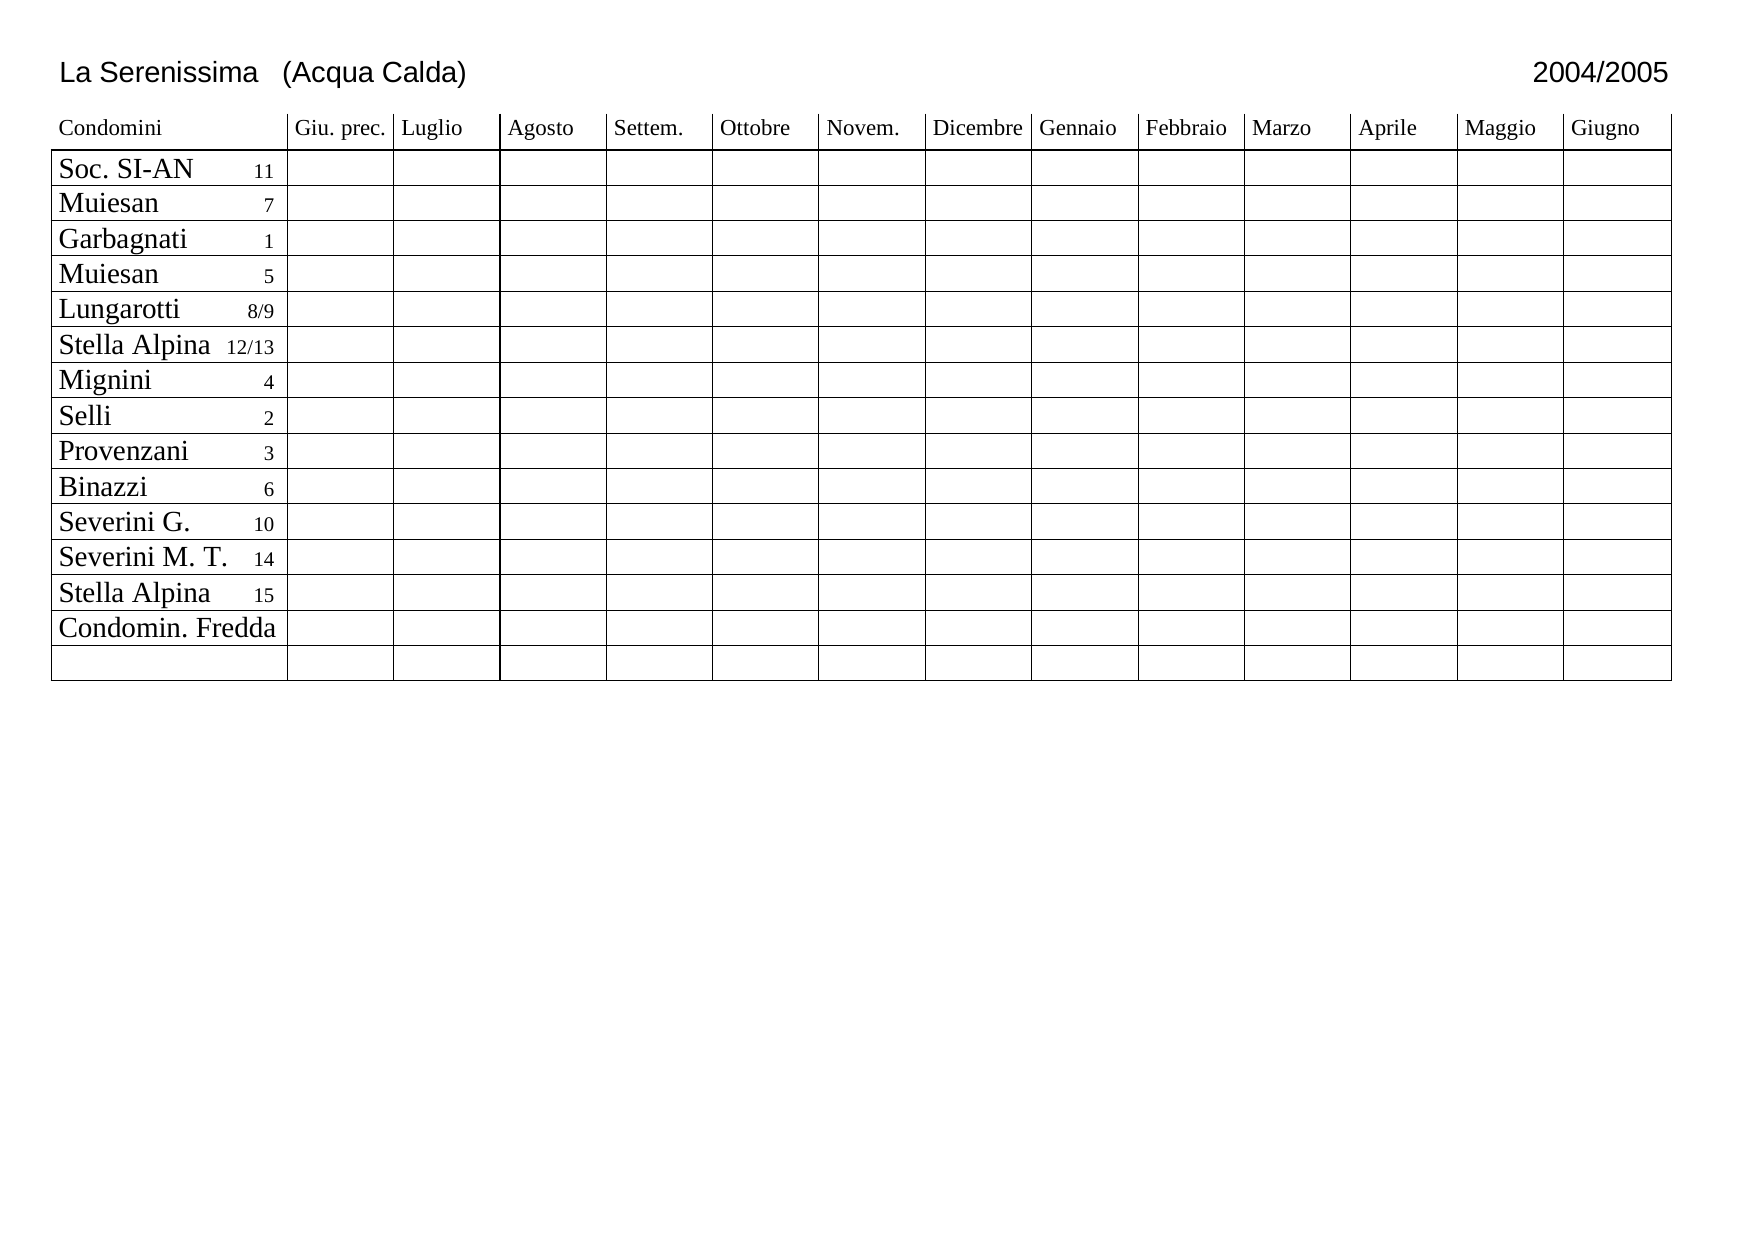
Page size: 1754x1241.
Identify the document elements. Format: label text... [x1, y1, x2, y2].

table_cell [394, 575, 499, 609]
table_cell Severini M. T. 14 [52, 540, 287, 574]
table_header Gennaio [1032, 114, 1138, 149]
table_cell [607, 646, 712, 680]
table_cell [1032, 256, 1138, 291]
table_cell [1139, 292, 1244, 326]
table_cell [501, 540, 606, 574]
table_cell [713, 151, 818, 184]
table_cell [1032, 575, 1138, 609]
table_cell [1351, 504, 1457, 539]
table_cell [819, 398, 925, 432]
table_cell [607, 504, 712, 539]
table_cell Provenzani 3 [52, 434, 287, 468]
table_cell [1564, 221, 1671, 255]
table_cell [1139, 434, 1244, 468]
table_cell [819, 363, 925, 397]
table_cell [1351, 292, 1457, 326]
table_cell [1245, 646, 1350, 680]
table_cell [1245, 398, 1350, 432]
table_cell [926, 646, 1031, 680]
table_cell [607, 151, 712, 184]
table_cell [1245, 292, 1350, 326]
table_cell [1351, 151, 1457, 184]
table_cell [501, 611, 606, 645]
table_cell [501, 363, 606, 397]
table_cell [1351, 434, 1457, 468]
table_cell [926, 540, 1031, 574]
table_cell [1351, 221, 1457, 255]
table_cell [1139, 611, 1244, 645]
table_cell [1245, 504, 1350, 539]
table_cell [926, 611, 1031, 645]
table_cell [288, 292, 393, 326]
table_cell [1032, 434, 1138, 468]
table_cell [713, 611, 818, 645]
table_cell [607, 434, 712, 468]
table_cell [501, 504, 606, 539]
table_header Ottobre [713, 114, 818, 149]
table_cell [819, 575, 925, 609]
table_cell [394, 363, 499, 397]
table_cell [607, 398, 712, 432]
table_cell [1351, 327, 1457, 362]
table_header Giu. prec. [288, 114, 393, 149]
table_cell [1139, 575, 1244, 609]
table_cell [288, 504, 393, 539]
table_cell [1564, 327, 1671, 362]
table_cell [1458, 256, 1563, 291]
table_cell Mignini 4 [52, 363, 287, 397]
table_cell [926, 363, 1031, 397]
table_cell [1032, 504, 1138, 539]
table_cell Binazzi 6 [52, 469, 287, 503]
table_cell [607, 611, 712, 645]
table_cell [394, 611, 499, 645]
table_cell [713, 327, 818, 362]
table_cell [607, 292, 712, 326]
table_cell [1032, 151, 1138, 184]
table_cell [1139, 540, 1244, 574]
table_cell [819, 504, 925, 539]
table_cell [1245, 540, 1350, 574]
table_cell [819, 469, 925, 503]
table_cell Severini G. 10 [52, 504, 287, 539]
table_cell [819, 434, 925, 468]
table_cell [713, 221, 818, 255]
table_cell [394, 504, 499, 539]
table_cell [394, 256, 499, 291]
table_cell [288, 151, 393, 184]
table_cell [1458, 221, 1563, 255]
table_cell [1139, 221, 1244, 255]
table_cell [288, 611, 393, 645]
table_cell [1139, 504, 1244, 539]
table_cell [1351, 469, 1457, 503]
table_cell [1139, 256, 1244, 291]
table_cell [1458, 398, 1563, 432]
table_cell [288, 256, 393, 291]
table_cell [1351, 256, 1457, 291]
table_cell [394, 540, 499, 574]
table_cell [1032, 221, 1138, 255]
table_cell [926, 292, 1031, 326]
table_cell [288, 363, 393, 397]
table_cell [1032, 327, 1138, 362]
table_cell [713, 256, 818, 291]
table_cell [501, 646, 606, 680]
table_cell [288, 646, 393, 680]
table_cell [1458, 469, 1563, 503]
table_cell [713, 575, 818, 609]
table_cell [1032, 646, 1138, 680]
table_cell [1564, 186, 1671, 220]
table_cell [1458, 292, 1563, 326]
table_cell [1032, 540, 1138, 574]
table_header Marzo [1245, 114, 1350, 149]
table_cell [1564, 256, 1671, 291]
table_cell [288, 575, 393, 609]
table_cell Garbagnati 1 [52, 221, 287, 255]
table_header Febbraio [1139, 114, 1244, 149]
table_cell [288, 434, 393, 468]
table_cell [926, 504, 1031, 539]
table_cell [926, 186, 1031, 220]
table_cell [926, 327, 1031, 362]
table_cell [1245, 256, 1350, 291]
table_cell [1351, 575, 1457, 609]
table_cell [501, 398, 606, 432]
table_cell Stella Alpina 15 [52, 575, 287, 609]
table_header Agosto [501, 114, 606, 149]
table_cell [607, 363, 712, 397]
table_header Condomini [51, 114, 287, 149]
table_cell [1564, 434, 1671, 468]
table_cell Condomin. Fredda [52, 611, 287, 645]
table_cell [1351, 363, 1457, 397]
table_cell [713, 292, 818, 326]
table_cell [1139, 151, 1244, 184]
table_cell [819, 186, 925, 220]
table_cell [1032, 469, 1138, 503]
table_cell [1564, 646, 1671, 680]
table_cell [819, 540, 925, 574]
table_cell [394, 646, 499, 680]
table_cell [501, 434, 606, 468]
table_header Maggio [1458, 114, 1563, 149]
table_cell [1245, 469, 1350, 503]
table_cell [501, 186, 606, 220]
table_cell [607, 186, 712, 220]
table_cell [1564, 611, 1671, 645]
table_cell [394, 398, 499, 432]
table_cell [1032, 363, 1138, 397]
table_cell [1351, 646, 1457, 680]
table_cell [1458, 575, 1563, 609]
table_cell [1458, 540, 1563, 574]
table_cell [288, 540, 393, 574]
table_cell [1564, 469, 1671, 503]
table_cell [1458, 327, 1563, 362]
table_cell [607, 221, 712, 255]
table_cell Lungarotti 8/9 [52, 292, 287, 326]
table_cell [288, 327, 393, 362]
table_cell [394, 327, 499, 362]
table_cell [288, 221, 393, 255]
table_cell [1564, 363, 1671, 397]
table_cell [819, 327, 925, 362]
table_cell [1139, 363, 1244, 397]
table_cell [1245, 151, 1350, 184]
table_cell [713, 540, 818, 574]
table_cell [288, 186, 393, 220]
table_cell [1139, 186, 1244, 220]
table_cell [1564, 151, 1671, 184]
table_cell [607, 327, 712, 362]
table_cell [713, 186, 818, 220]
table_header Dicembre [926, 114, 1031, 149]
table_cell [1564, 575, 1671, 609]
table_cell [501, 151, 606, 184]
table_cell [394, 469, 499, 503]
table_cell [1245, 186, 1350, 220]
table_cell [926, 469, 1031, 503]
table_header Giugno [1564, 114, 1671, 149]
table_cell [926, 151, 1031, 184]
table_cell [1351, 540, 1457, 574]
table_header Aprile [1351, 114, 1457, 149]
table_cell [501, 575, 606, 609]
table_cell [1564, 540, 1671, 574]
table_cell [1458, 646, 1563, 680]
table_cell [819, 611, 925, 645]
table_cell [713, 646, 818, 680]
table_cell [1245, 611, 1350, 645]
table_cell [713, 469, 818, 503]
table_cell [1458, 363, 1563, 397]
table_cell [607, 575, 712, 609]
table_cell [1351, 398, 1457, 432]
table_cell [713, 398, 818, 432]
table_cell [394, 151, 499, 184]
table_cell [52, 646, 287, 680]
table_cell [607, 469, 712, 503]
table_cell [1245, 327, 1350, 362]
table_cell [713, 363, 818, 397]
table_cell [607, 540, 712, 574]
table_cell [501, 469, 606, 503]
table_cell [819, 292, 925, 326]
table_cell [819, 256, 925, 291]
table_cell [1564, 504, 1671, 539]
table_header Luglio [394, 114, 499, 149]
table_cell [1139, 646, 1244, 680]
table_cell [1032, 611, 1138, 645]
table_cell [926, 575, 1031, 609]
table_header Settem. [607, 114, 712, 149]
table_cell [713, 504, 818, 539]
table_cell [1245, 575, 1350, 609]
table_cell [1032, 186, 1138, 220]
table_cell [288, 398, 393, 432]
table_cell [1458, 151, 1563, 184]
table_cell [1351, 186, 1457, 220]
table_cell [926, 434, 1031, 468]
table_cell [1139, 398, 1244, 432]
table_cell [926, 256, 1031, 291]
table_cell [1351, 611, 1457, 645]
table_cell [607, 256, 712, 291]
table_cell [1032, 292, 1138, 326]
table_cell [1458, 504, 1563, 539]
table_cell [288, 469, 393, 503]
table_cell [713, 434, 818, 468]
table_cell [501, 221, 606, 255]
table_cell [1245, 434, 1350, 468]
table_cell Stella Alpina 12/13 [52, 327, 287, 362]
table_cell [394, 434, 499, 468]
table_cell [1245, 221, 1350, 255]
table_cell [1139, 327, 1244, 362]
table_cell [394, 186, 499, 220]
table_cell Soc. SI-AN 11 [52, 151, 287, 184]
table_cell [1458, 611, 1563, 645]
table_cell [819, 221, 925, 255]
table_cell Muiesan 5 [52, 256, 287, 291]
table_cell [926, 221, 1031, 255]
table_cell [926, 398, 1031, 432]
table_cell [394, 292, 499, 326]
table_cell [501, 327, 606, 362]
table_cell [1458, 434, 1563, 468]
table_cell [1139, 469, 1244, 503]
table_cell [1564, 292, 1671, 326]
table_header Novem. [819, 114, 925, 149]
table_cell [1564, 398, 1671, 432]
table_cell Muiesan 7 [52, 186, 287, 220]
table_cell [819, 151, 925, 184]
table_cell [1245, 363, 1350, 397]
table_cell [501, 292, 606, 326]
table_cell [394, 221, 499, 255]
table_cell [1032, 398, 1138, 432]
table_cell Selli 2 [52, 398, 287, 432]
table_cell [1458, 186, 1563, 220]
subtitle La Serenissima (Acqua Calda) 2004/2005 [59, 55, 1695, 88]
table_cell [819, 646, 925, 680]
table_cell [501, 256, 606, 291]
